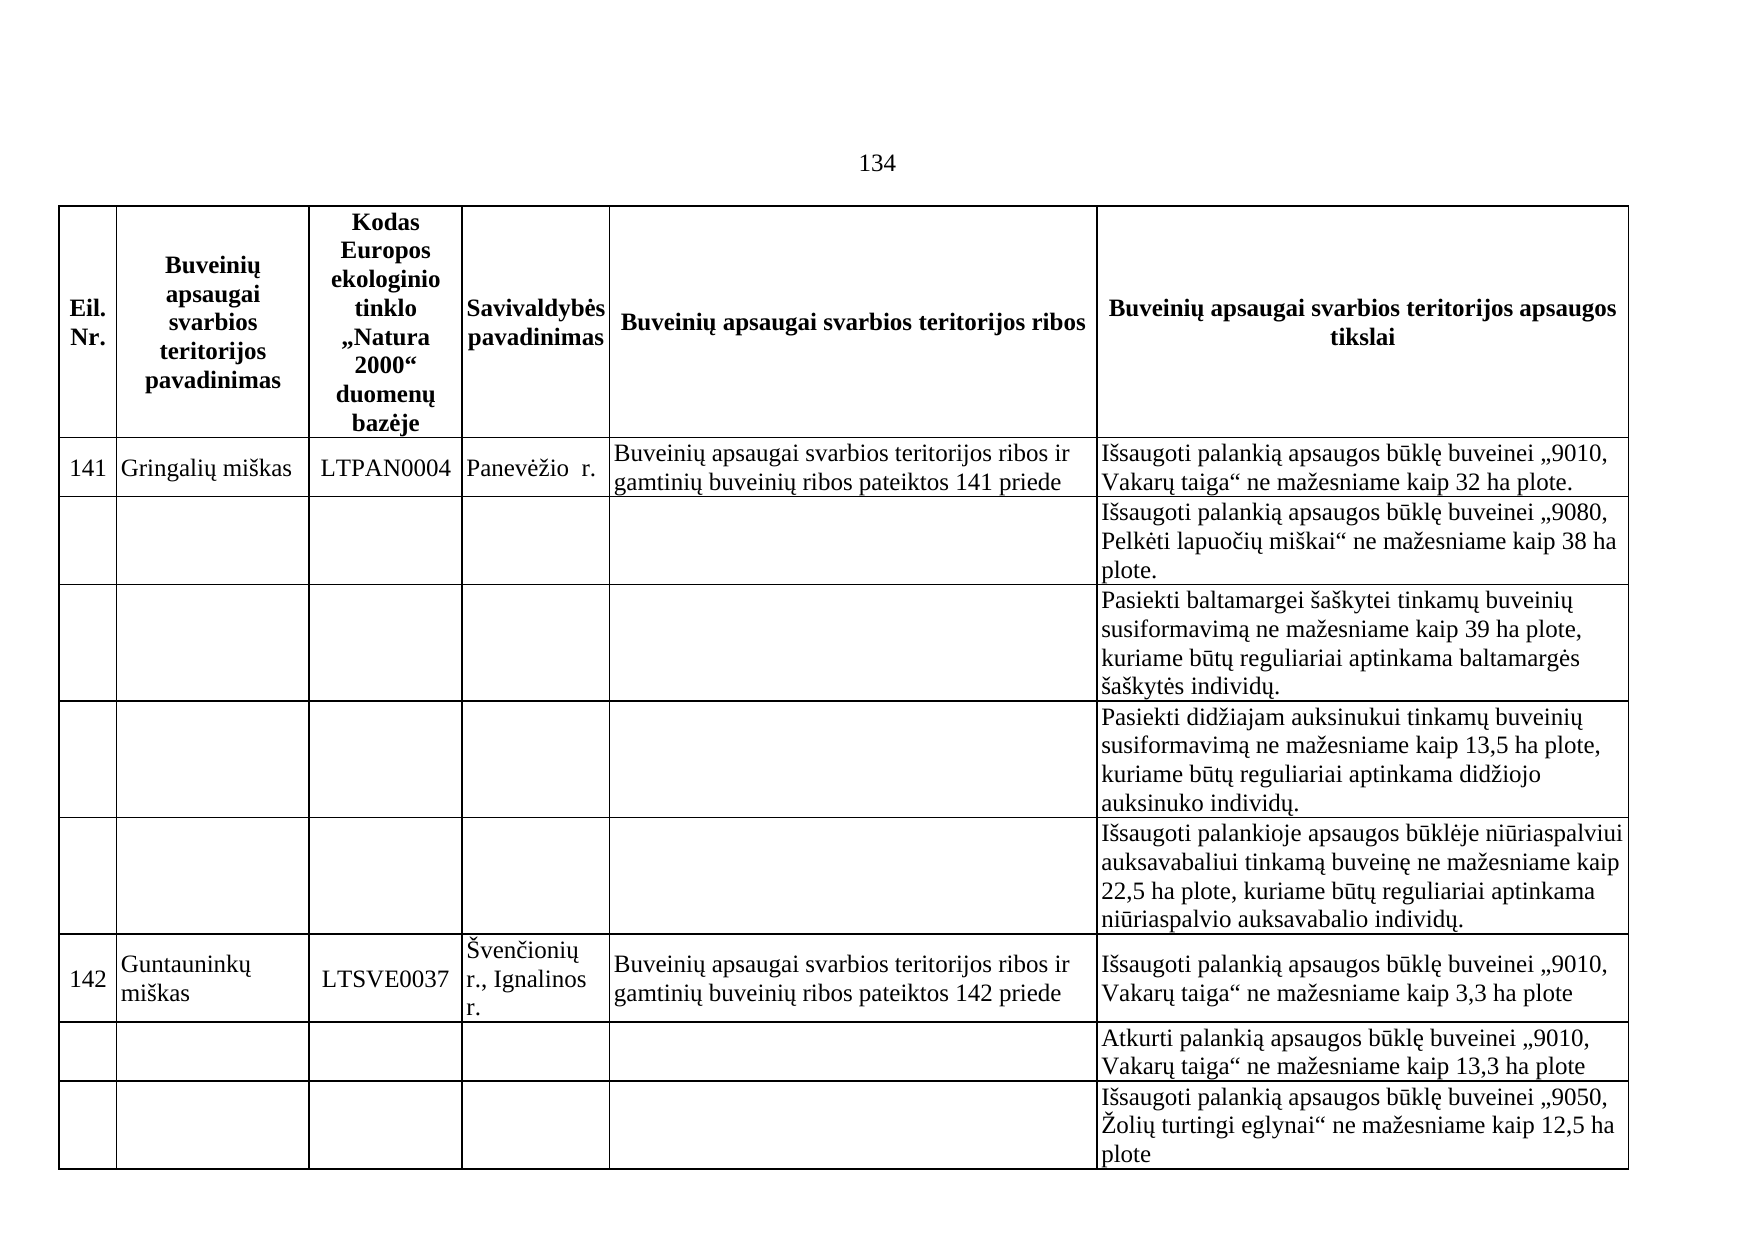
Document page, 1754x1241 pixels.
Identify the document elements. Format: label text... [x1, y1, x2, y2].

table_cell [310, 585, 461, 700]
table_cell Buveinių apsaugai svarbios teritorijos ribos ir gamtinių buveinių ribos pateiktos 141 priede [610, 438, 1096, 496]
table_cell [463, 1082, 609, 1168]
table_cell Išsaugoti palankią apsaugos būklę buveinei „9050, Žolių turtingi eglynai“ ne mažesniame kaip 12,5 ha plote [1098, 1082, 1628, 1168]
table_cell [117, 585, 308, 700]
table_cell [117, 818, 308, 933]
table_cell LTSVE0037 [310, 935, 461, 1021]
table_cell Švenčionių r., Ignalinos r. [463, 935, 609, 1021]
table_cell Pasiekti baltamargei šaškytei tinkamų buveinių susiformavimą ne mažesniame kaip 39 ha plote, kuriame būtų reguliariai aptinkama baltamargės šaškytės individų. [1098, 585, 1628, 700]
table_cell [60, 818, 116, 933]
table_cell [310, 497, 461, 584]
table_cell 141 [60, 438, 116, 496]
table_cell [610, 818, 1096, 933]
table_cell Buveinių apsaugai svarbios teritorijos ribos ir gamtinių buveinių ribos pateiktos 142 priede [610, 935, 1096, 1021]
table_cell [610, 1023, 1096, 1080]
table_cell [117, 1082, 308, 1168]
table_cell LTPAN0004 [310, 438, 461, 496]
table_cell [310, 702, 461, 817]
table_header Buveinių apsaugai svarbios teritorijos apsaugos tikslai [1098, 207, 1628, 437]
table_header Savivaldybės pavadinimas [463, 207, 609, 437]
table_cell [117, 1023, 308, 1080]
table_cell [463, 1023, 609, 1080]
table_cell Išsaugoti palankią apsaugos būklę buveinei „9080, Pelkėti lapuočių miškai“ ne mažesniame kaip 38 ha plote. [1098, 497, 1628, 584]
table_cell [610, 702, 1096, 817]
table_cell [117, 702, 308, 817]
table_cell [310, 1082, 461, 1168]
table_cell [60, 702, 116, 817]
table_cell [117, 497, 308, 584]
table_cell Išsaugoti palankią apsaugos būklę buveinei „9010, Vakarų taiga“ ne mažesniame kaip 3,3 ha plote [1098, 935, 1628, 1021]
table_cell Gringalių miškas [117, 438, 308, 496]
table_cell [310, 1023, 461, 1080]
table_cell Išsaugoti palankią apsaugos būklę buveinei „9010, Vakarų taiga“ ne mažesniame kaip 32 ha plote. [1098, 438, 1628, 496]
table_cell [60, 1082, 116, 1168]
table_cell Pasiekti didžiajam auksinukui tinkamų buveinių susiformavimą ne mažesniame kaip 13,5 ha plote, kuriame būtų reguliariai aptinkama didžiojo auksinuko individų. [1098, 702, 1628, 817]
table_cell 142 [60, 935, 116, 1021]
table_cell [463, 818, 609, 933]
table_cell [463, 702, 609, 817]
table_cell Išsaugoti palankioje apsaugos būklėje niūriaspalviui auksavabaliui tinkamą buveinę ne mažesniame kaip 22,5 ha plote, kuriame būtų reguliariai aptinkama niūriaspalvio auksavabalio individų. [1098, 818, 1628, 933]
table_cell [463, 497, 609, 584]
table_cell Guntauninkų miškas [117, 935, 308, 1021]
table_cell Atkurti palankią apsaugos būklę buveinei „9010, Vakarų taiga“ ne mažesniame kaip 13,3 ha plote [1098, 1023, 1628, 1080]
table_header Buveinių apsaugai svarbios teritorijos pavadinimas [117, 207, 308, 437]
table_cell [610, 497, 1096, 584]
table_cell [610, 1082, 1096, 1168]
table_cell Panevėžio r. [463, 438, 609, 496]
table_header Kodas Europos ekologinio tinklo „Natura 2000“ duomenų bazėje [310, 207, 461, 437]
table_cell [610, 585, 1096, 700]
table_cell [60, 585, 116, 700]
table_cell [310, 818, 461, 933]
table_cell [463, 585, 609, 700]
table_cell [60, 1023, 116, 1080]
table_cell [60, 497, 116, 584]
table_header Eil. Nr. [60, 207, 116, 437]
table_header Buveinių apsaugai svarbios teritorijos ribos [610, 207, 1096, 437]
